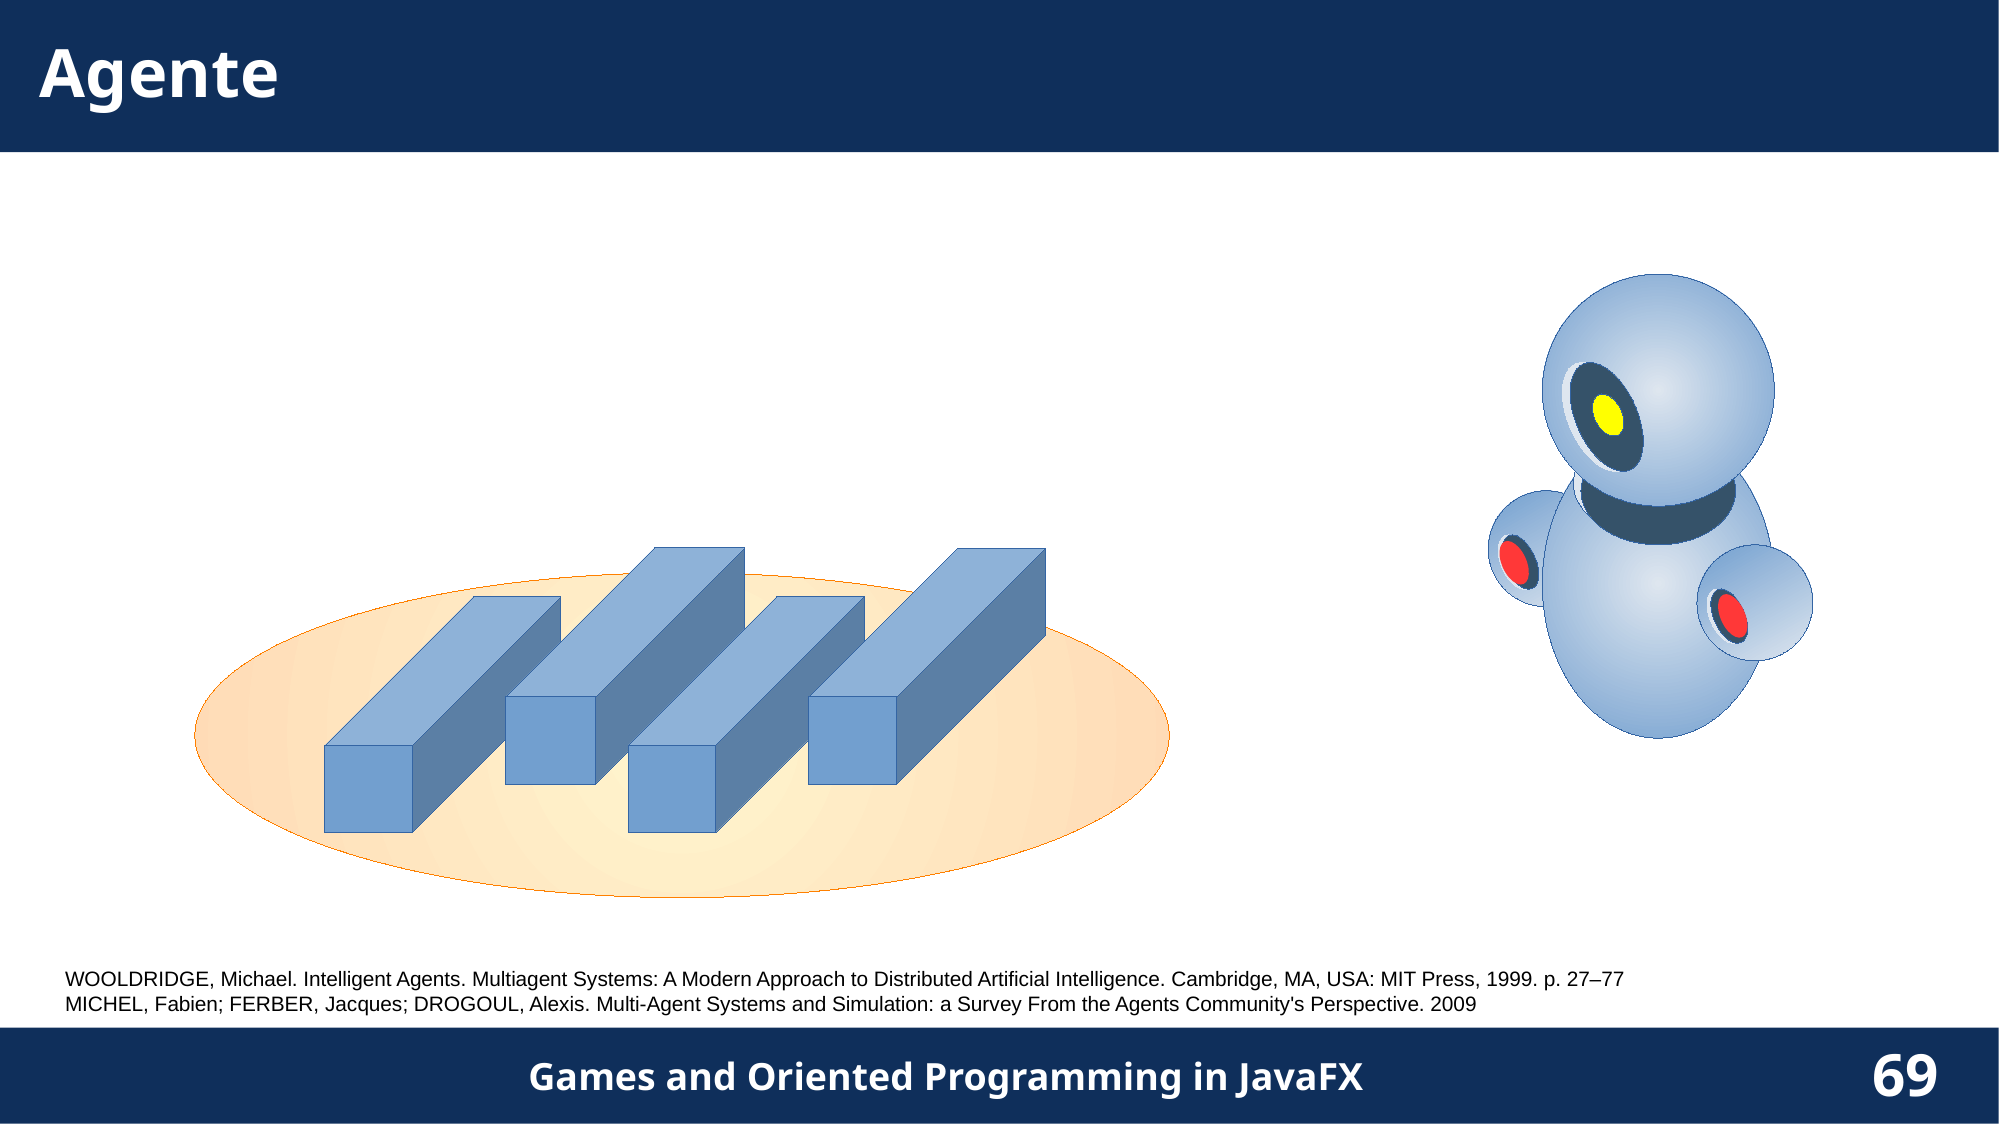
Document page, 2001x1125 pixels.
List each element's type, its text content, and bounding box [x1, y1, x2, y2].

text_box Agente [25, 23, 1999, 119]
text_box WOOLDRIDGE, Michael. Intelligent Agents. Multiagent Systems: A Modern Approach to Distributed Artificial Intelligence. Cambridge, MA, USA: MIT Press, 1999. p. 27–77 MICHEL, Fabien; FERBER, Jacques; DROGOUL, Alexis. Multi-Agent Systems and Simulation: a Survey From the Agents Community's Perspective. 2009 [50, 958, 1969, 1024]
text_box [1488, 274, 1813, 739]
text_box [194, 549, 1170, 898]
